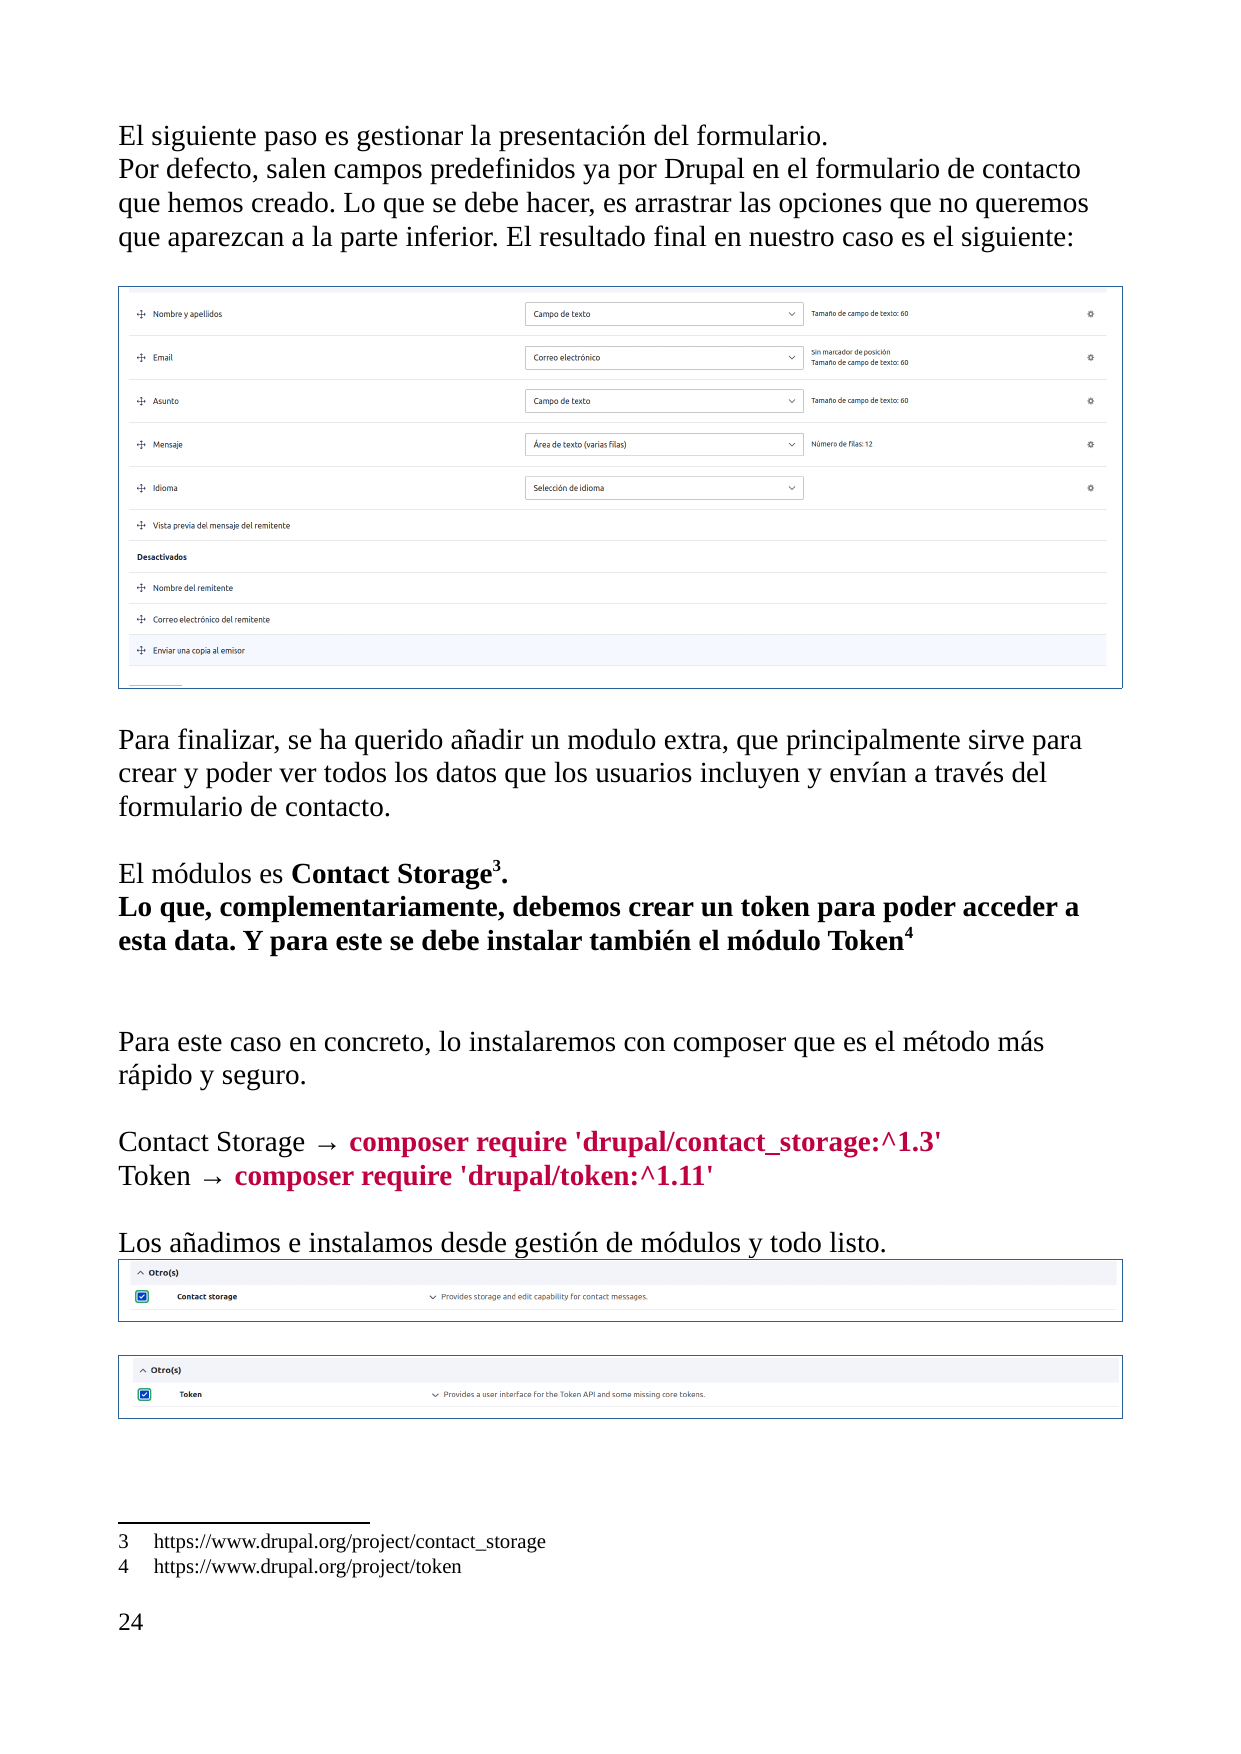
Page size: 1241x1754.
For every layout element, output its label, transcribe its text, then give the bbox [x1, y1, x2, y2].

text Por defecto, salen campos predefinidos ya por Drupal en el formulario de contacto que hemos creado. Lo que se debe hacer, es arrastrar las opciones que no queremos que aparezcan a la parte inferior. El resultado final en nuestro caso es el siguiente: [118, 152, 1122, 252]
text El siguiente paso es gestionar la presentación del formulario. [118, 118, 1122, 152]
picture [121, 288, 1119, 686]
text https://www.drupal.org/project/token [118, 1553, 1122, 1578]
text https://www.drupal.org/project/contact_storage [118, 1529, 1122, 1553]
text Token → composer require 'drupal/token:^1.11' [118, 1158, 1122, 1191]
text Contact Storage → composer require 'drupal/contact_storage:^1.3' [118, 1091, 1122, 1158]
picture [121, 1261, 1119, 1319]
text Para este caso en concreto, lo instalaremos con composer que es el método más rápido y seguro. [118, 1024, 1122, 1091]
text Para finalizar, se ha querido añadir un modulo extra, que principalmente sirve para crear y poder ver todos los datos que los usuarios incluyen y envían a través del formulario de contacto. [118, 722, 1122, 822]
text Los añadimos e instalamos desde gestión de módulos y todo listo. [118, 1225, 1122, 1258]
text El módulos es Contact Storage. [118, 856, 1122, 889]
text Lo que, complementariamente, debemos crear un token para poder acceder a esta data. Y para este se debe instalar también el módulo Token [118, 889, 1122, 957]
picture [121, 1358, 1119, 1416]
